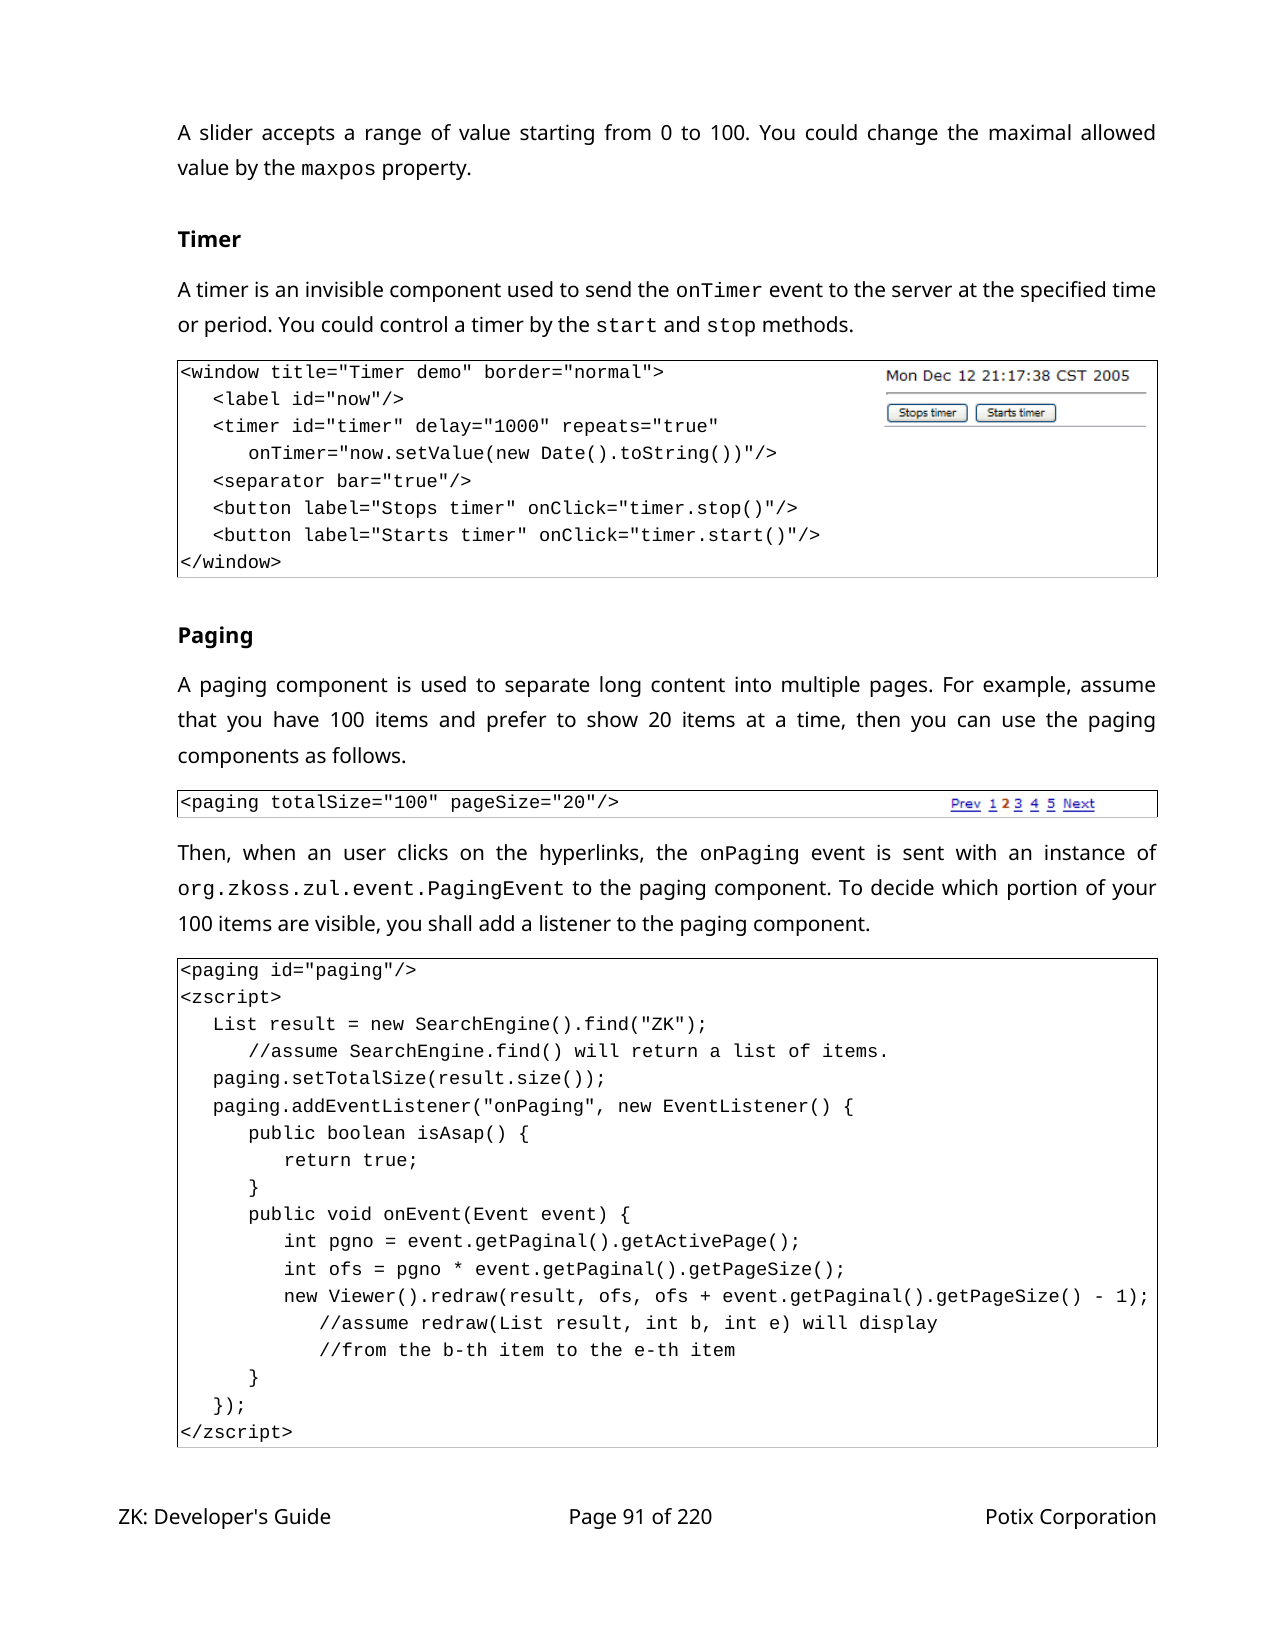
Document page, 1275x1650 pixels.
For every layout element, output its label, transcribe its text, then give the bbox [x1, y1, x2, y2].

text new Viewer().redraw(result, ofs, ofs + event.getPaginal().getPageSize() - 1); [178, 1284, 1157, 1308]
text <button label="Starts timer" onClick="timer.start()"/> [178, 523, 1157, 547]
text A timer is an invisible component used to send the onTimer event to the server at the specified time or period. You could control a timer by the start and stop methods. [177, 275, 1157, 339]
text public void onEvent(Event event) { [178, 1202, 1157, 1226]
text </zscript> [178, 1420, 1157, 1447]
subtitle Paging [177, 620, 1157, 650]
text }); [178, 1392, 1157, 1417]
text <separator bar="true"/> [178, 468, 1157, 493]
text public boolean isAsap() { [178, 1121, 1157, 1145]
text onTimer="now.setValue(new Date().toString())"/> [178, 441, 1157, 466]
text <paging id="paging"/> [178, 959, 1157, 982]
text paging.setTotalSize(result.size()); [178, 1066, 1157, 1091]
text <button label="Stops timer" onClick="timer.stop()"/> [178, 496, 1157, 520]
text A paging component is used to separate long content into multiple pages. For example, assume that you have 100 items and prefer to show 20 items at a time, then you can use the paging components as follows. [177, 670, 1157, 769]
text List result = new SearchEngine().find("ZK"); [178, 1012, 1157, 1036]
text int ofs = pgno * event.getPaginal().getPageSize(); [178, 1257, 1157, 1281]
text A slider accepts a range of value starting from 0 to 100. You could change the maximal allowed value by the maxpos property. [177, 118, 1157, 182]
text paging.addEventListener("onPaging", new EventListener() { [178, 1093, 1157, 1118]
text //from the b-th item to the e-th item [178, 1338, 1157, 1362]
subtitle Timer [177, 224, 1157, 254]
text } [178, 1365, 1157, 1389]
text <label id="now"/> [178, 387, 884, 411]
picture [947, 791, 1100, 816]
text int pgno = event.getPaginal().getActivePage(); [178, 1229, 1157, 1254]
text //assume redraw(List result, int b, int e) will display [178, 1311, 1157, 1335]
text </window> [178, 550, 1157, 577]
text } [178, 1175, 1157, 1199]
text <timer id="timer" delay="1000" repeats="true" [178, 414, 1157, 438]
text //assume SearchEngine.find() will return a list of items. [178, 1039, 1157, 1063]
text <paging totalSize="100" pageSize="20"/> [178, 791, 1157, 817]
text Then, when an user clicks on the hyperlinks, the onPaging event is sent with an instance of org.zkoss.zul.event.PagingEvent to the paging component. To decide which portion of your 100 items are visible, you shall add a listener to the paging component. [177, 838, 1157, 937]
picture [884, 367, 1147, 427]
text <window title="Timer demo" border="normal"> [178, 361, 1157, 384]
text return true; [178, 1148, 1157, 1172]
text <zscript> [178, 985, 1157, 1009]
